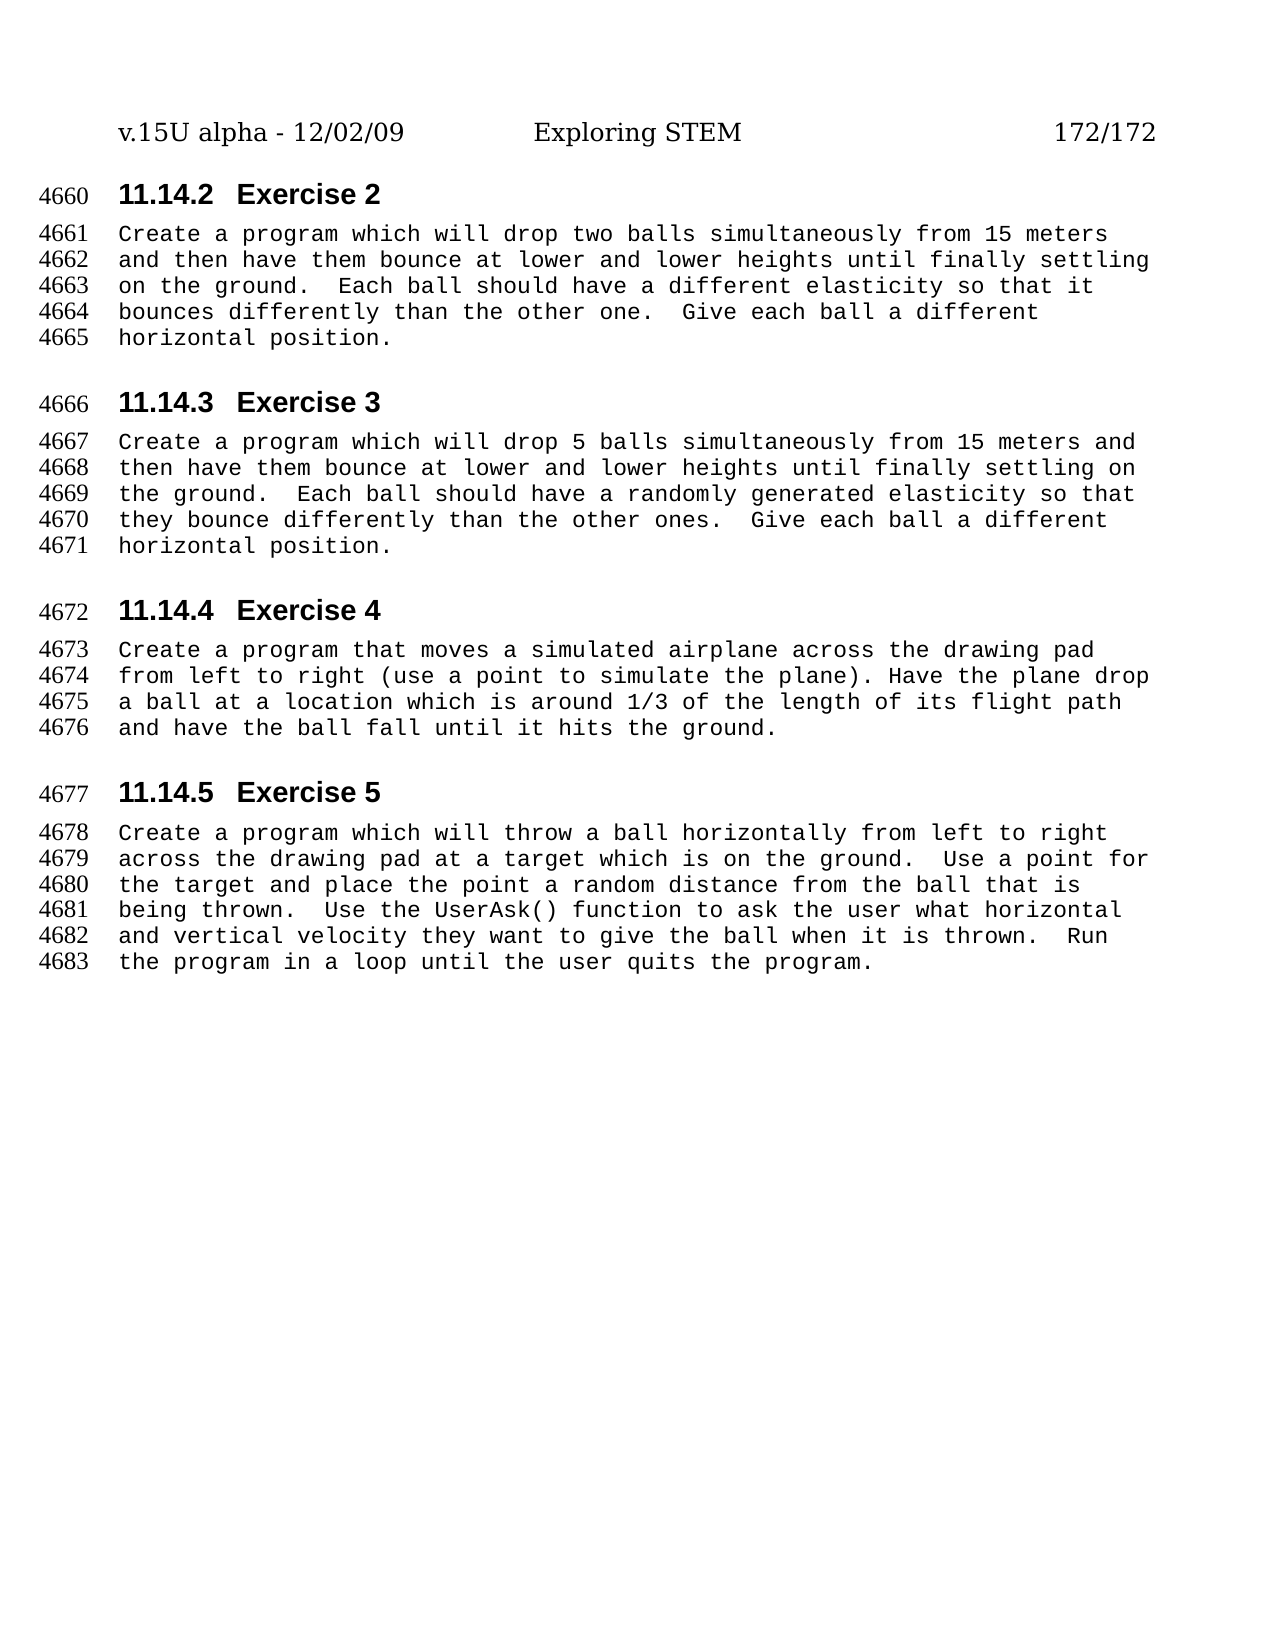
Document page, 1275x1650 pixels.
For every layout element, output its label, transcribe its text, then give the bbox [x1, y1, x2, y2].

subtitle Exercise 2 [118, 177, 1157, 210]
subtitle Exercise 3 [118, 385, 1157, 418]
subtitle Exercise 5 [118, 776, 1157, 809]
text Create a program which will throw a ball horizontally from left to right across the drawing pad at a target which is on the ground. Use a point for the target and place the point a random distance from the ball that is being thrown. Use the UserAsk() function to ask the user what horizontal and vertical velocity they want to give the ball when it is thrown. Run the program in a loop until the user quits the program. [118, 821, 1157, 977]
text Create a program which will drop 5 balls simultaneously from 15 meters and then have them bounce at lower and lower heights until finally settling on the ground. Each ball should have a randomly generated elasticity so that they bounce differently than the other ones. Give each ball a different horizontal position. [118, 431, 1157, 560]
text Create a program which will drop two balls simultaneously from 15 meters and then have them bounce at lower and lower heights until finally settling on the ground. Each ball should have a different elasticity so that it bounces differently than the other one. Give each ball a different horizontal position. [118, 222, 1157, 352]
subtitle Exercise 4 [118, 593, 1157, 627]
text Create a program that moves a simulated airplane across the drawing pad from left to right (use a point to simulate the plane). Have the plane drop a ball at a location which is around 1/3 of the length of its flight path and have the ball fall until it hits the ground. [118, 639, 1157, 742]
